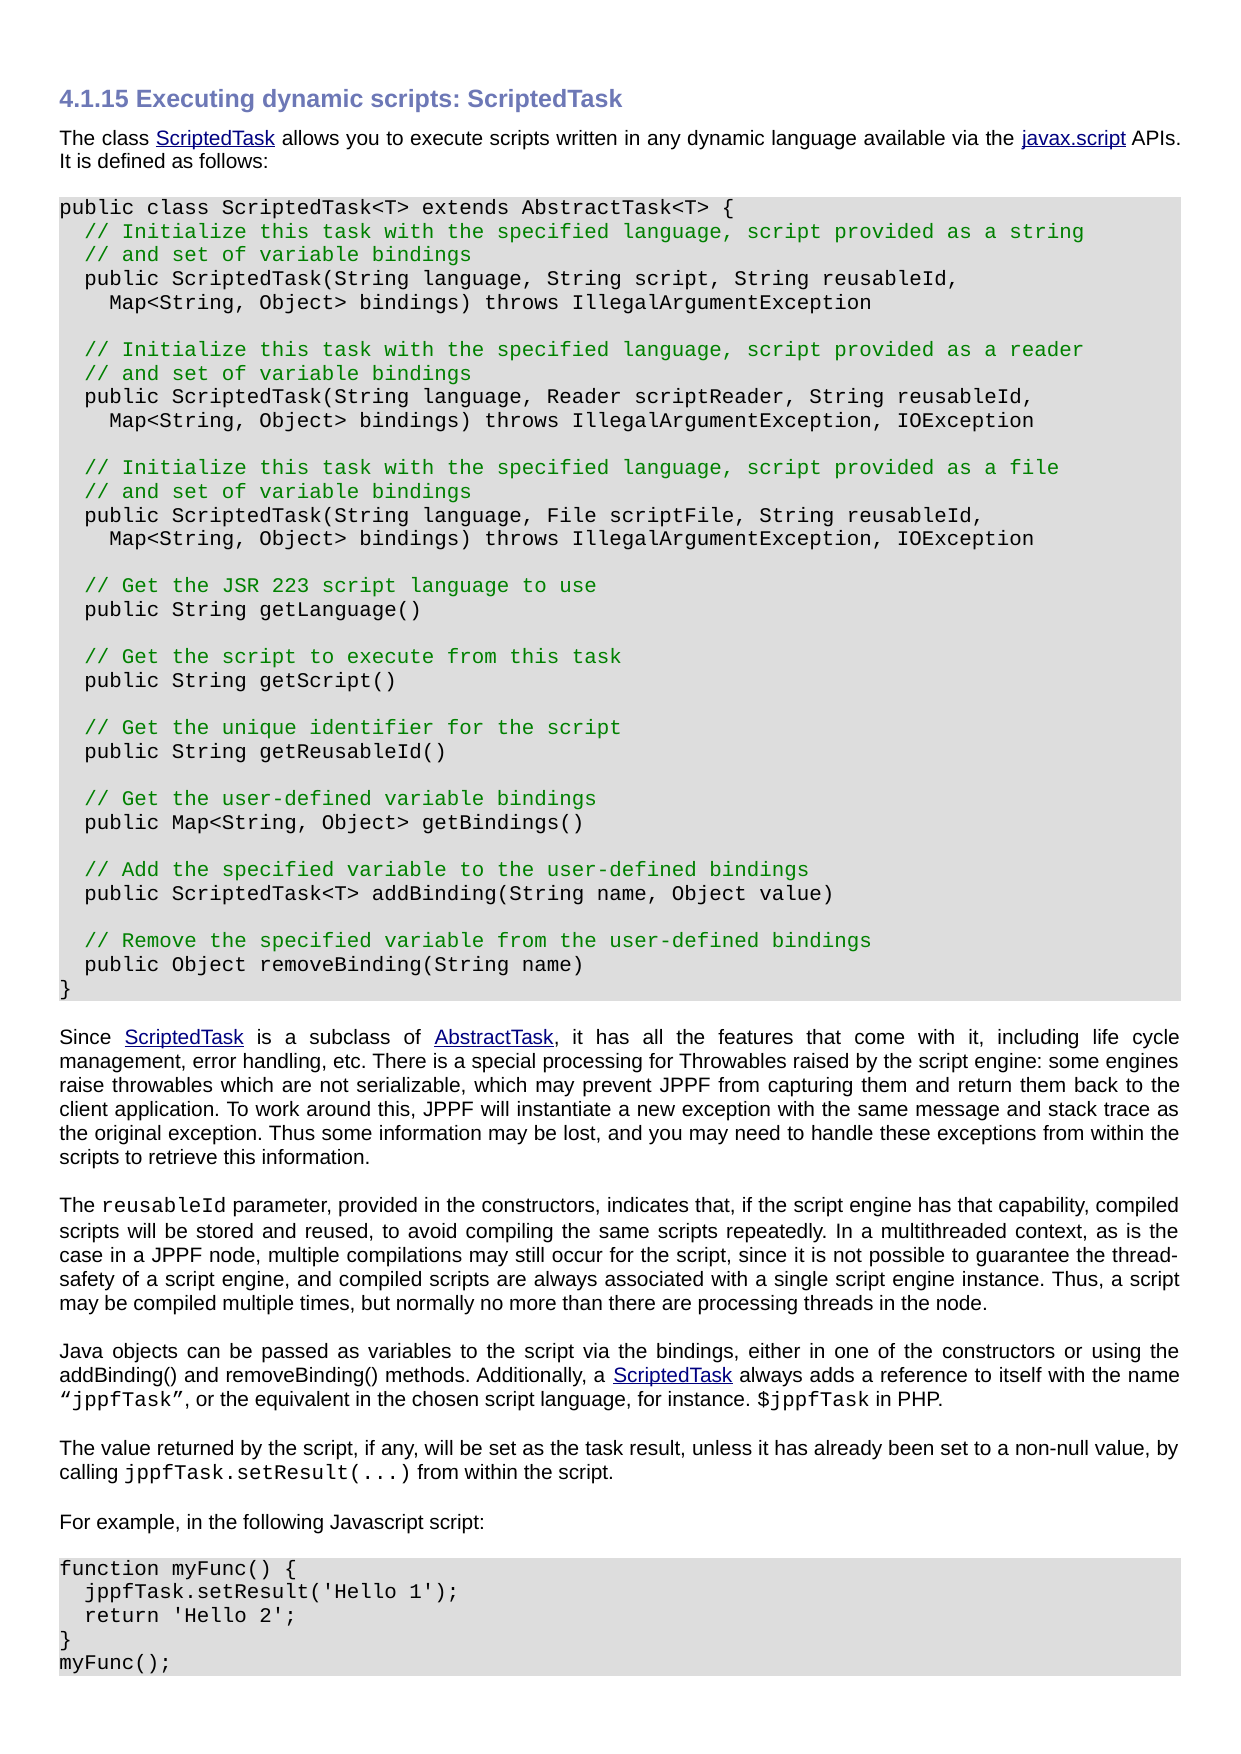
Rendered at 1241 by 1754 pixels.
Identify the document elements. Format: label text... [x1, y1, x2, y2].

text Map<String, Object> bindings) throws IllegalArgumentException [59, 292, 1181, 315]
text // Add the specified variable to the user-defined bindings [59, 859, 1181, 883]
text // Initialize this task with the specified language, script provided as a string [59, 221, 1181, 244]
text return 'Hello 2'; [59, 1605, 1181, 1629]
text The reusableId parameter, provided in the constructors, indicates that, if the script engine has that capability, compiled scripts will be stored and reused, to avoid compiling the same scripts repeatedly. In a multithreaded context, as is the case in a JPPF node, multiple compilations may still occur for the script, since it is not possible to guarantee the thread-safety of a script engine, and compiled scripts are always associated with a single script engine instance. Thus, a script may be compiled multiple times, but normally no more than there are processing threads in the node. [59, 1193, 1181, 1314]
text public String getScript() [59, 670, 1181, 694]
text public Map<String, Object> getBindings() [59, 812, 1181, 836]
text // Remove the specified variable from the user-defined bindings [59, 930, 1181, 954]
text // Get the user-defined variable bindings [59, 788, 1181, 812]
text The class ScriptedTask allows you to execute scripts written in any dynamic language available via the javax.script APIs. It is defined as follows: [59, 125, 1181, 173]
text public Object removeBinding(String name) [59, 954, 1181, 977]
text Since ScriptedTask is a subclass of AbstractTask, it has all the features that come with it, including life cycle management, error handling, etc. There is a special processing for Throwables raised by the script engine: some engines raise throwables which are not serializable, which may prevent JPPF from capturing them and return them back to the client application. To work around this, JPPF will instantiate a new exception with the same message and stack trace as the original exception. Thus some information may be lost, and you may need to handle these exceptions from within the scripts to retrieve this information. [59, 1025, 1181, 1169]
text // Get the script to execute from this task [59, 646, 1181, 670]
text public ScriptedTask(String language, File scriptFile, String reusableId, [59, 504, 1181, 528]
text // Initialize this task with the specified language, script provided as a reader [59, 339, 1181, 363]
text public String getLanguage() [59, 599, 1181, 623]
text } [59, 1629, 1181, 1652]
text Map<String, Object> bindings) throws IllegalArgumentException, IOException [59, 528, 1181, 552]
subtitle Executing dynamic scripts: ScriptedTask [59, 84, 1181, 113]
text public class ScriptedTask<T> extends AbstractTask<T> { [59, 197, 1181, 221]
text public String getReusableId() [59, 741, 1181, 765]
text public ScriptedTask(String language, Reader scriptReader, String reusableId, [59, 386, 1181, 410]
text } [59, 977, 1181, 1001]
text function myFunc() { [59, 1558, 1181, 1581]
text Java objects can be passed as variables to the script via the bindings, either in one of the constructors or using the addBinding() and removeBinding() methods. Additionally, a ScriptedTask always adds a reference to itself with the name “jppfTask”, or the equivalent in the chosen script language, for instance. $jppfTask in PHP. [59, 1338, 1181, 1412]
text public ScriptedTask<T> addBinding(String name, Object value) [59, 883, 1181, 907]
text // and set of variable bindings [59, 244, 1181, 268]
text // Initialize this task with the specified language, script provided as a file [59, 457, 1181, 481]
text The value returned by the script, if any, will be set as the task result, unless it has already been set to a non-null value, by calling jppfTask.setResult(...) from within the script. [59, 1436, 1181, 1486]
text // Get the unique identifier for the script [59, 717, 1181, 741]
text public ScriptedTask(String language, String script, String reusableId, [59, 268, 1181, 292]
text // and set of variable bindings [59, 481, 1181, 504]
text // and set of variable bindings [59, 363, 1181, 386]
text myFunc(); [59, 1652, 1181, 1676]
text For example, in the following Javascript script: [59, 1510, 1181, 1534]
text jppfTask.setResult('Hello 1'); [59, 1581, 1181, 1605]
text Map<String, Object> bindings) throws IllegalArgumentException, IOException [59, 410, 1181, 434]
text // Get the JSR 223 script language to use [59, 576, 1181, 599]
